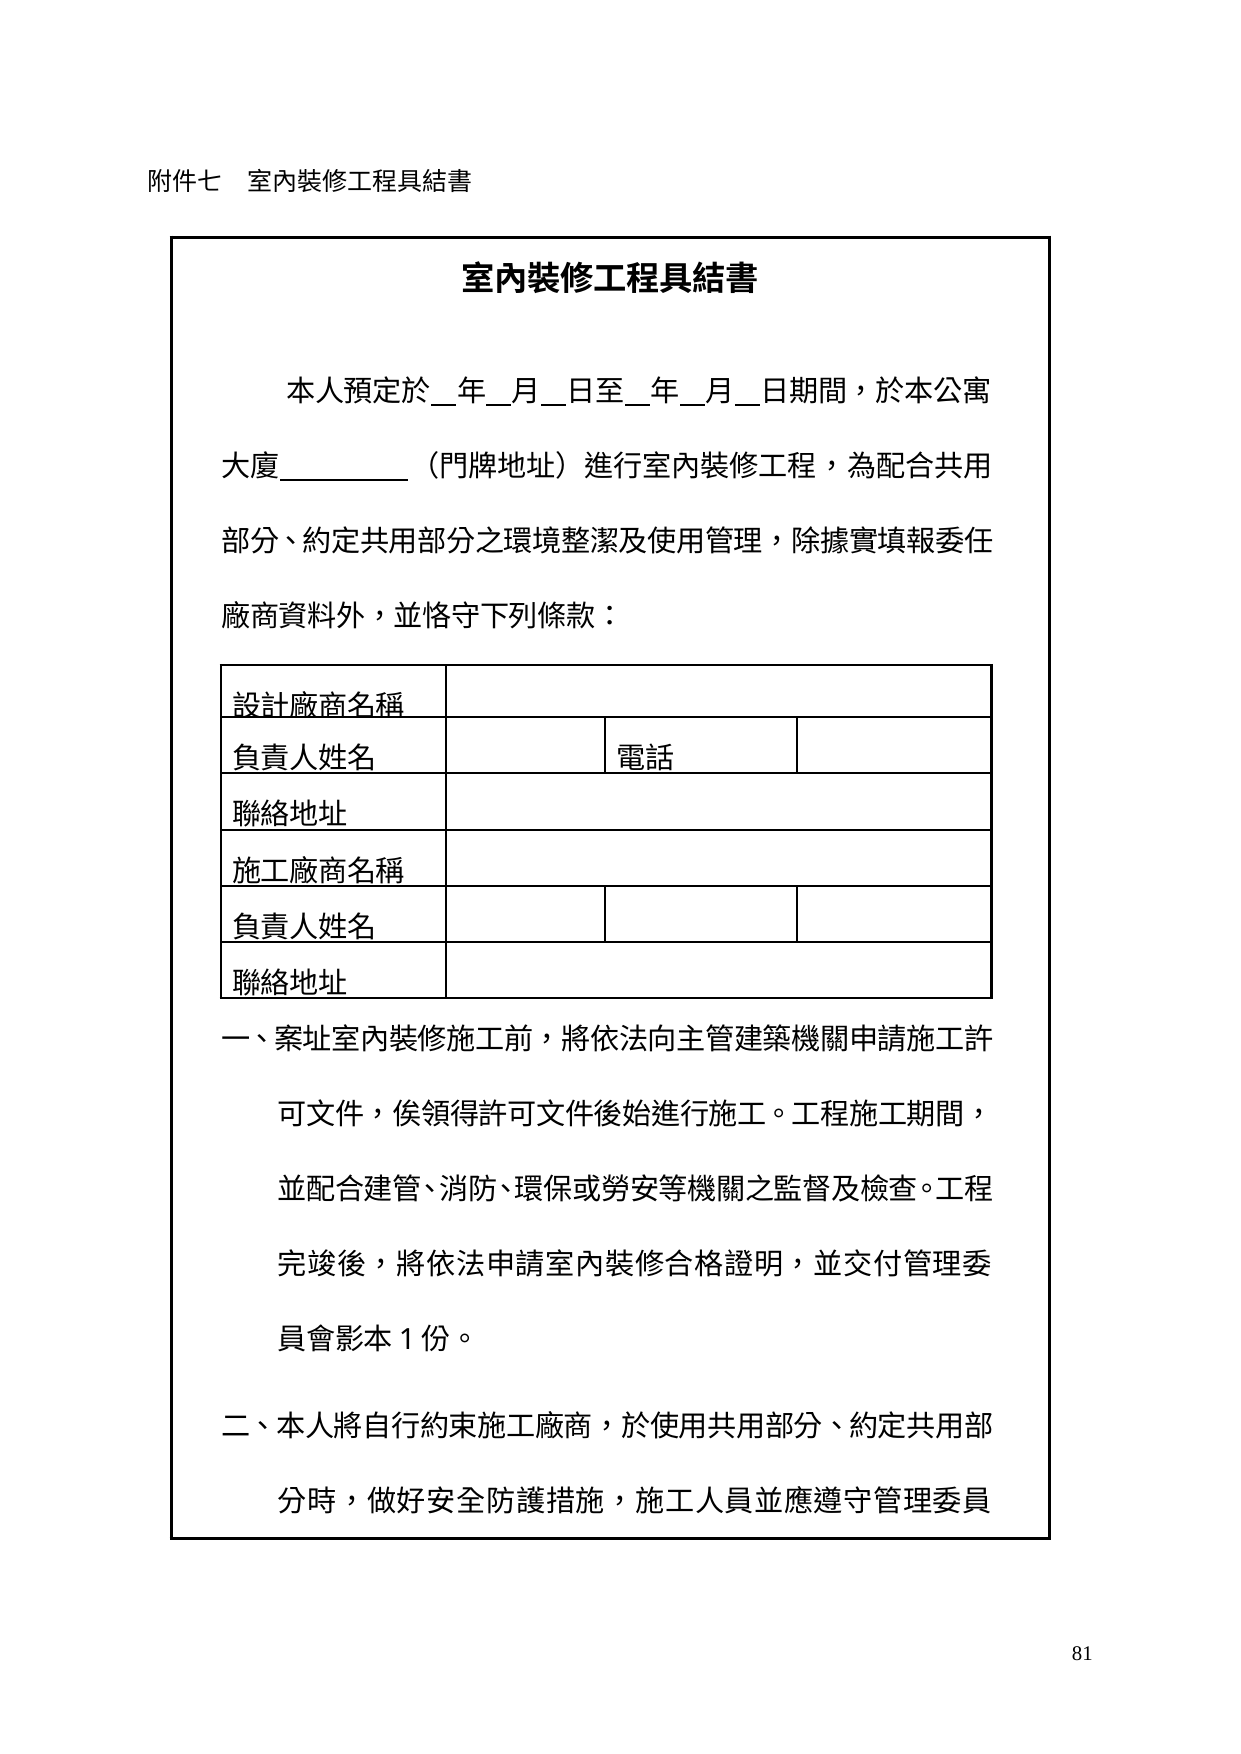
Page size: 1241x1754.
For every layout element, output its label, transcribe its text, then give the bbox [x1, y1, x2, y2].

table_cell [798, 887, 990, 941]
table_cell 電話 [606, 718, 796, 772]
table_cell 負責人姓名 [222, 718, 445, 772]
text 附件七 室內裝修工程具結書 [148, 161, 1092, 198]
table_header 設計廠商名稱 [222, 666, 445, 716]
table_cell 聯絡地址 [222, 943, 445, 997]
table_cell [447, 943, 990, 997]
table_cell 施工廠商名稱 [222, 831, 445, 885]
table_cell 負責人姓名 [222, 887, 445, 941]
table_cell [447, 718, 604, 772]
table_cell [447, 887, 604, 941]
table_cell [447, 831, 990, 885]
table_cell [798, 718, 990, 772]
table_cell 聯絡地址 [222, 774, 445, 829]
table_header [447, 666, 990, 716]
table_header 室內裝修工程具結書 本人預定於 年 月 日至 年 月 日期間，於本公寓大廈 （門牌地址）進行室內裝修工程，為配合共用部分、約定共用部分之環境整潔及使用管理，除據實填報委任廠商資料外，並恪守下列條款： 一、案址室內裝修施工前，將依法向主管建築機關申請施工許可文件，俟領得許可文件後始進行施工。工程施工期間，並配合建管、消防、環保或勞安等機關之監督及檢查。工程完竣後，將依法申請室內裝修合格證明，並交付管理委員會影本1份。 二、本人將自行約束施工廠商，於使用共用部分、約定共用部分時，做好安全防護措施，施工人員並應遵守管理委員 [173, 239, 1048, 1537]
table_cell [447, 774, 990, 829]
table_cell [606, 887, 796, 941]
